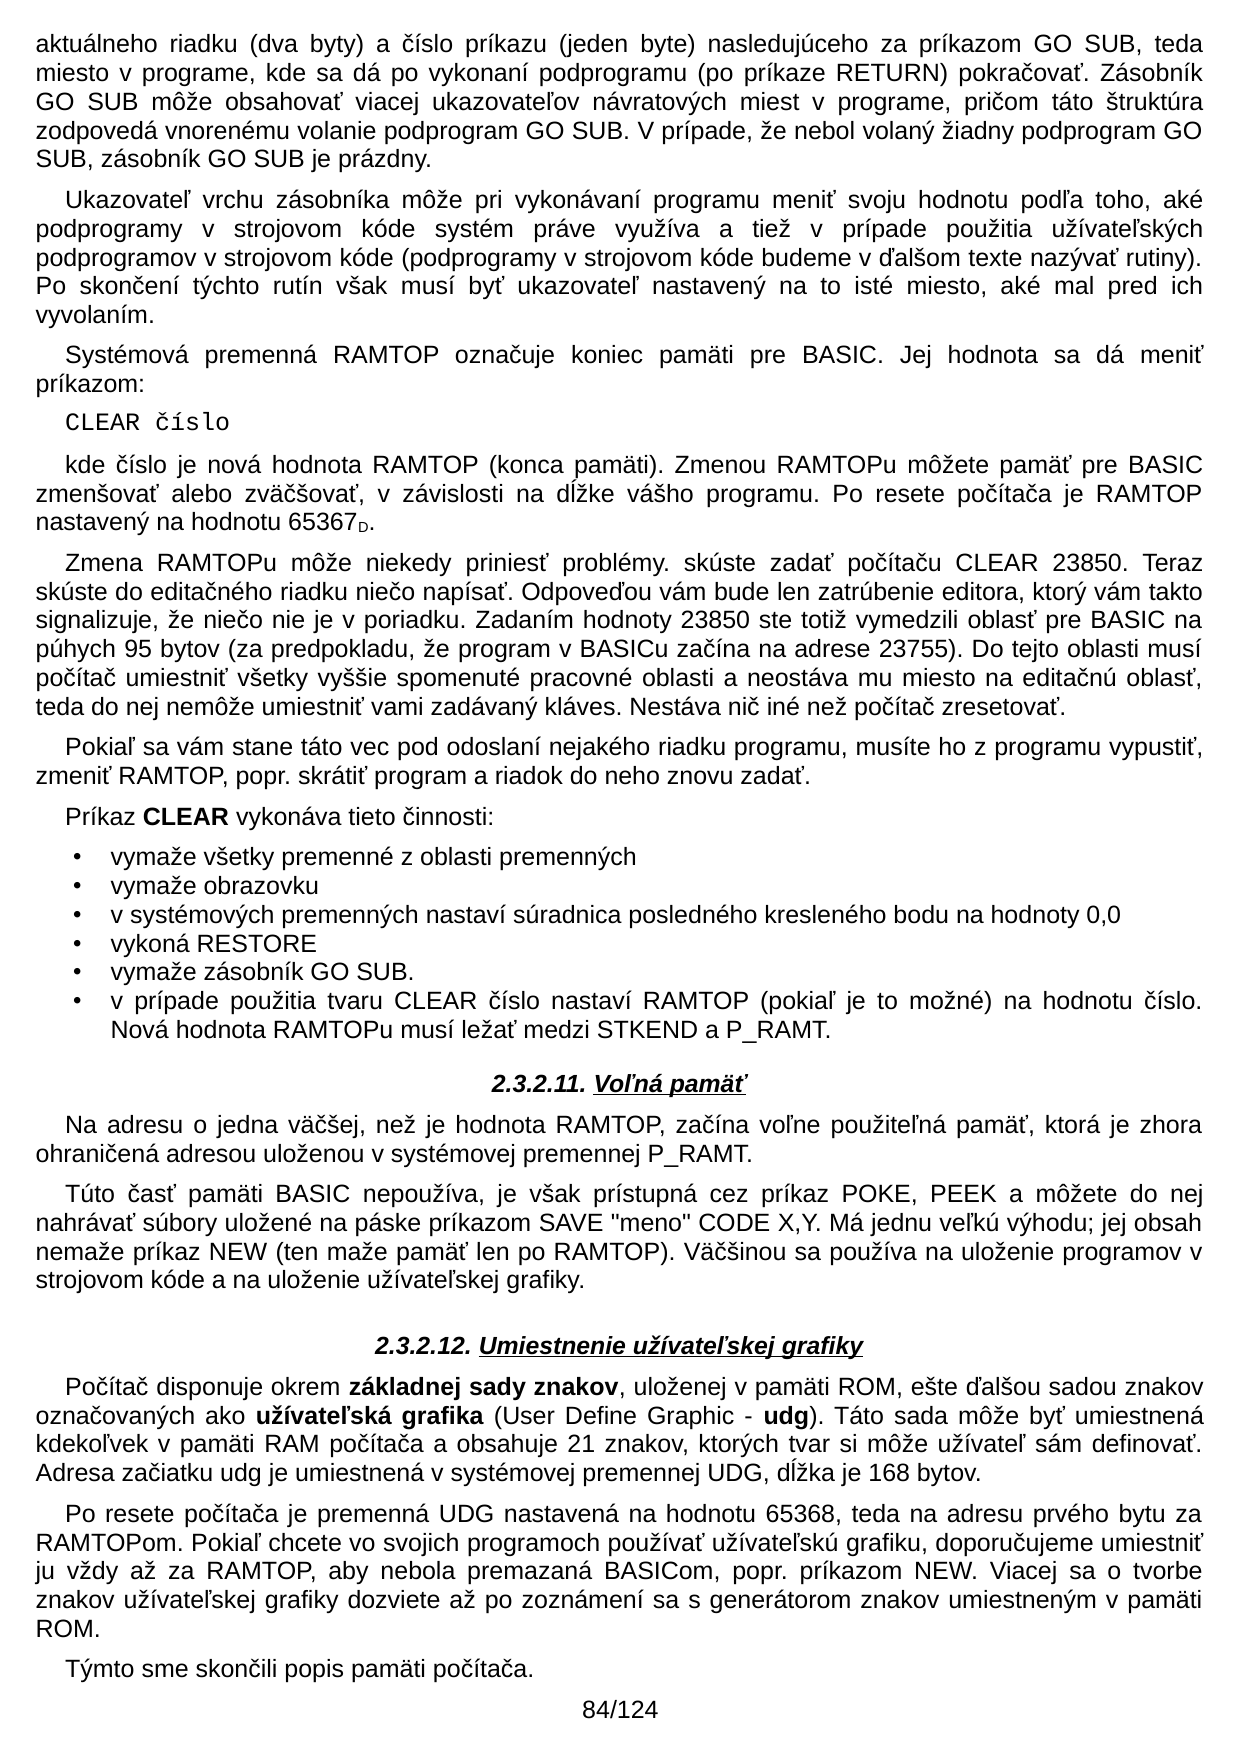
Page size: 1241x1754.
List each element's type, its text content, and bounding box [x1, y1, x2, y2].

text Príkaz CLEAR vykonáva tieto činnosti: [35, 801, 1205, 830]
text kde číslo je nová hodnota RAMTOP (konca pamäti). Zmenou RAMTOPu môžete pamäť pre BASIC zmenšovať alebo zväčšovať, v závislosti na dĺžke vášho programu. Po resete počítača je RAMTOP nastavený na hodnotu 65367D. [35, 450, 1205, 536]
text Po resete počítača je premenná UDG nastavená na hodnotu 65368, teda na adresu prvého bytu za RAMTOPom. Pokiaľ chcete vo svojich programoch používať užívateľskú grafiku, doporučujeme umiestniť ju vždy až za RAMTOP, aby nebola premazaná BASICom, popr. príkazom NEW. Viacej sa o tvorbe znakov užívateľskej grafiky dozviete až po zoznámení sa s generátorom znakov umiestneným v pamäti ROM. [35, 1499, 1205, 1642]
text Túto časť pamäti BASIC nepoužíva, je však prístupná cez príkaz POKE, PEEK a môžete do nej nahrávať súbory uložené na páske príkazom SAVE "meno" CODE X,Y. Má jednu veľkú výhodu; jej obsah nemaže príkaz NEW (ten maže pamäť len po RAMTOP). Väčšinou sa používa na uloženie programov v strojovom kóde a na uloženie užívateľskej grafiky. [35, 1179, 1205, 1294]
list v prípade použitia tvaru CLEAR číslo nastaví RAMTOP (pokiaľ je to možné) na hodnotu číslo. Nová hodnota RAMTOPu musí ležať medzi STKEND a P_RAMT. [73, 986, 1205, 1044]
text Pokiaľ sa vám stane táto vec pod odoslaní nejakého riadku programu, musíte ho z programu vypustiť, zmeniť RAMTOP, popr. skrátiť program a riadok do neho znovu zadať. [35, 732, 1205, 790]
list vykoná RESTORE [73, 928, 1205, 957]
text aktuálneho riadku (dva byty) a číslo príkazu (jeden byte) nasledujúceho za príkazom GO SUB, teda miesto v programe, kde sa dá po vykonaní podprogramu (po príkaze RETURN) pokračovať. Zásobník GO SUB môže obsahovať viacej ukazovateľov návratových miest v programe, pričom táto štruktúra zodpovedá vnorenému volanie podprogram GO SUB. V prípade, že nebol volaný žiadny podprogram GO SUB, zásobník GO SUB je prázdny. [35, 29, 1205, 173]
text Týmto sme skončili popis pamäti počítača. [35, 1654, 1205, 1683]
subtitle Voľná pamäť [35, 1069, 1205, 1097]
text Systémová premenná RAMTOP označuje koniec pamäti pre BASIC. Jej hodnota sa dá meniť príkazom: [35, 341, 1205, 398]
text Na adresu o jedna väčšej, než je hodnota RAMTOP, začína voľne použiteľná pamäť, ktorá je zhora ohraničená adresou uloženou v systémovej premennej P_RAMT. [35, 1110, 1205, 1167]
list vymaže všetky premenné z oblasti premenných [73, 842, 1205, 871]
list v systémových premenných nastaví súradnica posledného kresleného bodu na hodnoty 0,0 [73, 900, 1205, 928]
subtitle Umiestnenie užívateľskej grafiky [35, 1331, 1205, 1359]
text Zmena RAMTOPu môže niekedy priniesť problémy. skúste zadať počítaču CLEAR 23850. Teraz skúste do editačného riadku niečo napísať. Odpoveďou vám bude len zatrúbenie editora, ktorý vám takto signalizuje, že niečo nie je v poriadku. Zadaním hodnoty 23850 ste totiž vymedzili oblasť pre BASIC na púhych 95 bytov (za predpokladu, že program v BASICu začína na adrese 23755). Do tejto oblasti musí počítač umiestniť všetky vyššie spomenuté pracovné oblasti a neostáva mu miesto na editačnú oblasť, teda do nej nemôže umiestniť vami zadávaný kláves. Nestáva nič iné než počítač zresetovať. [35, 548, 1205, 720]
list vymaže zásobník GO SUB. [73, 957, 1205, 986]
text CLEAR číslo [35, 410, 1205, 438]
text Ukazovateľ vrchu zásobníka môže pri vykonávaní programu meniť svoju hodnotu podľa toho, aké podprogramy v strojovom kóde systém práve využíva a tiež v prípade použitia užívateľských podprogramov v strojovom kóde (podprogramy v strojovom kóde budeme v ďalšom texte nazývať rutiny). Po skončení týchto rutín však musí byť ukazovateľ nastavený na to isté miesto, aké mal pred ich vyvolaním. [35, 185, 1205, 329]
list vymaže obrazovku [73, 871, 1205, 900]
text Počítač disponuje okrem základnej sady znakov, uloženej v pamäti ROM, ešte ďalšou sadou znakov označovaných ako užívateľská grafika (User Define Graphic - udg). Táto sada môže byť umiestnená kdekoľvek v pamäti RAM počítača a obsahuje 21 znakov, ktorých tvar si môže užívateľ sám definovať. Adresa začiatku udg je umiestnená v systémovej premennej UDG, dĺžka je 168 bytov. [35, 1372, 1205, 1487]
